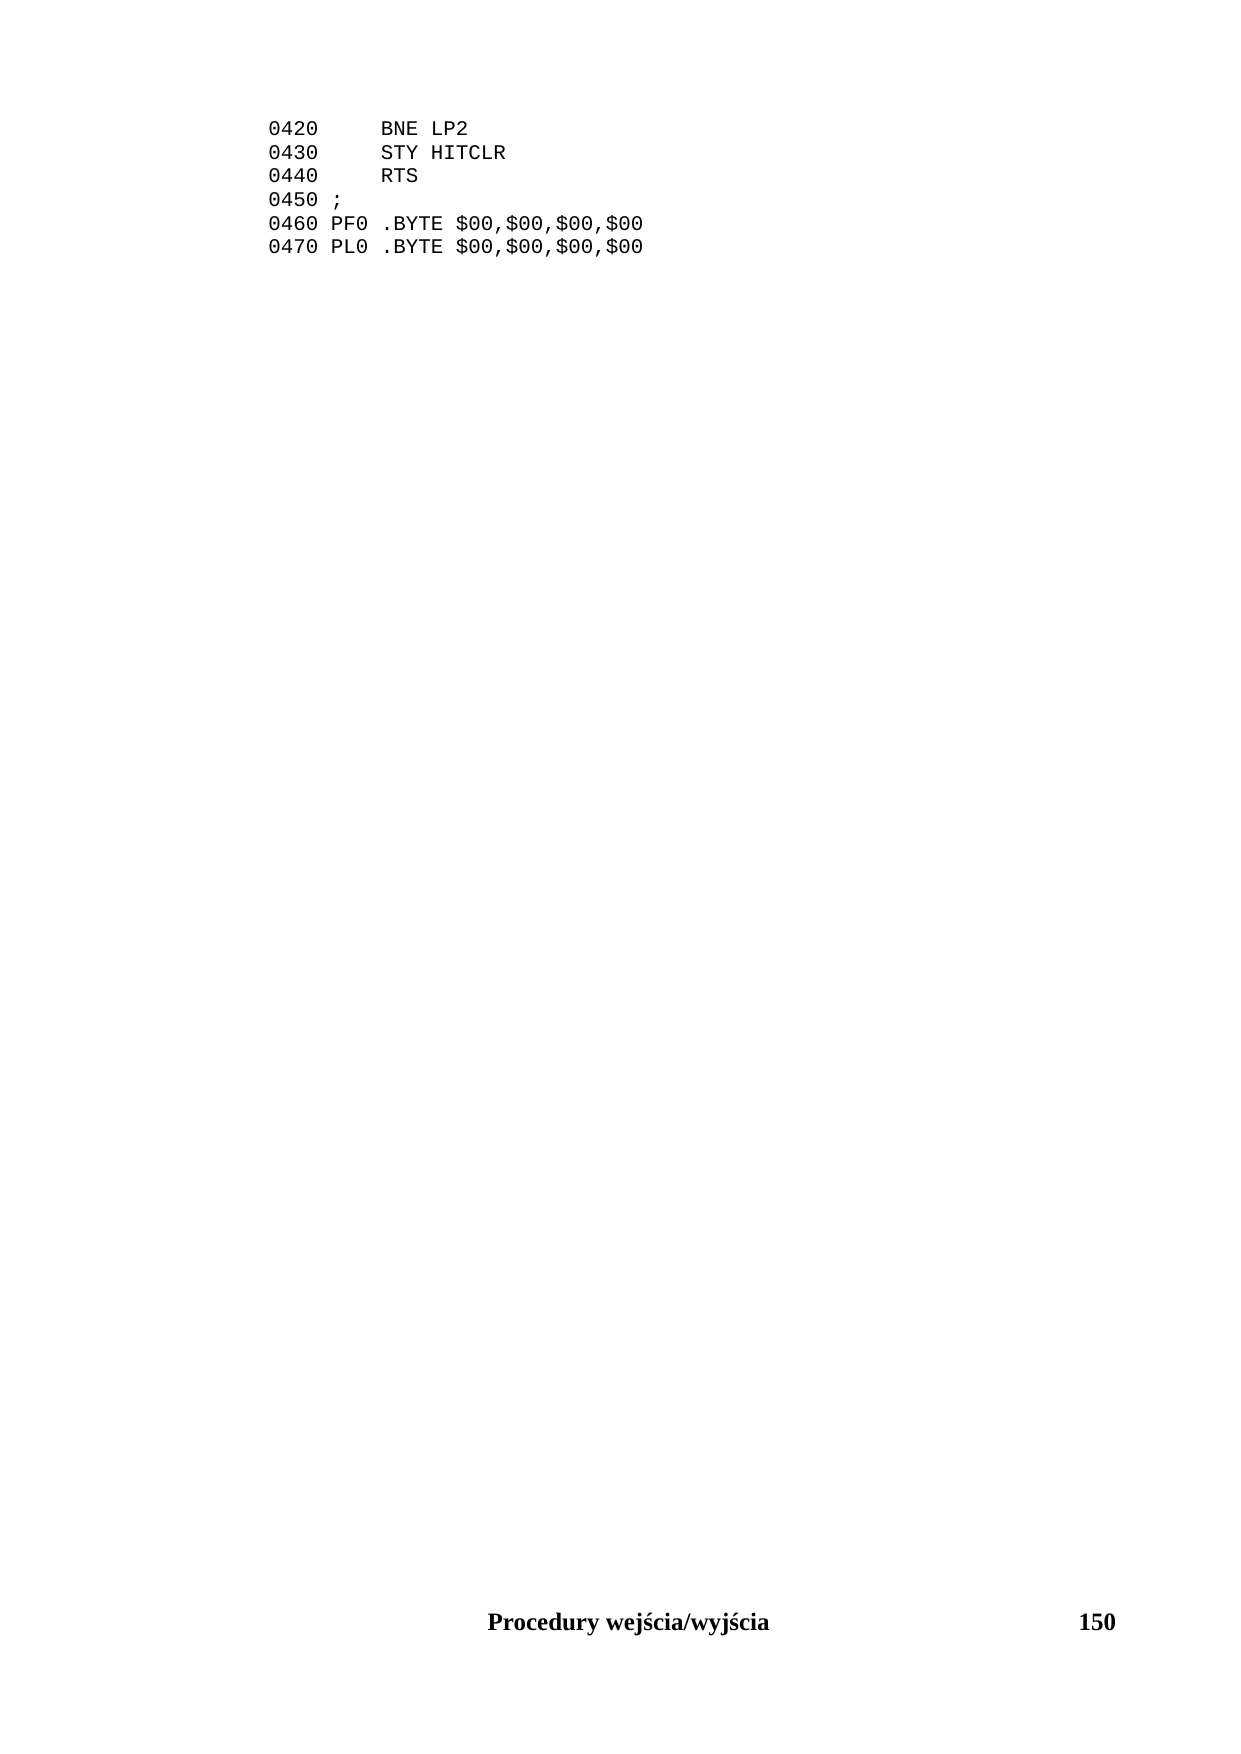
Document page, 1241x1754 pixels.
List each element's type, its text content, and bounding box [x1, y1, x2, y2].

text 0470 PL0 .BYTE $00,$00,$00,$00 [118, 236, 1122, 260]
text 0430 STY HITCLR [118, 142, 1122, 165]
text 0460 PF0 .BYTE $00,$00,$00,$00 [118, 213, 1122, 236]
text 0450 ; [118, 189, 1122, 213]
text 0440 RTS [118, 165, 1122, 189]
text 0420 BNE LP2 [118, 118, 1122, 142]
